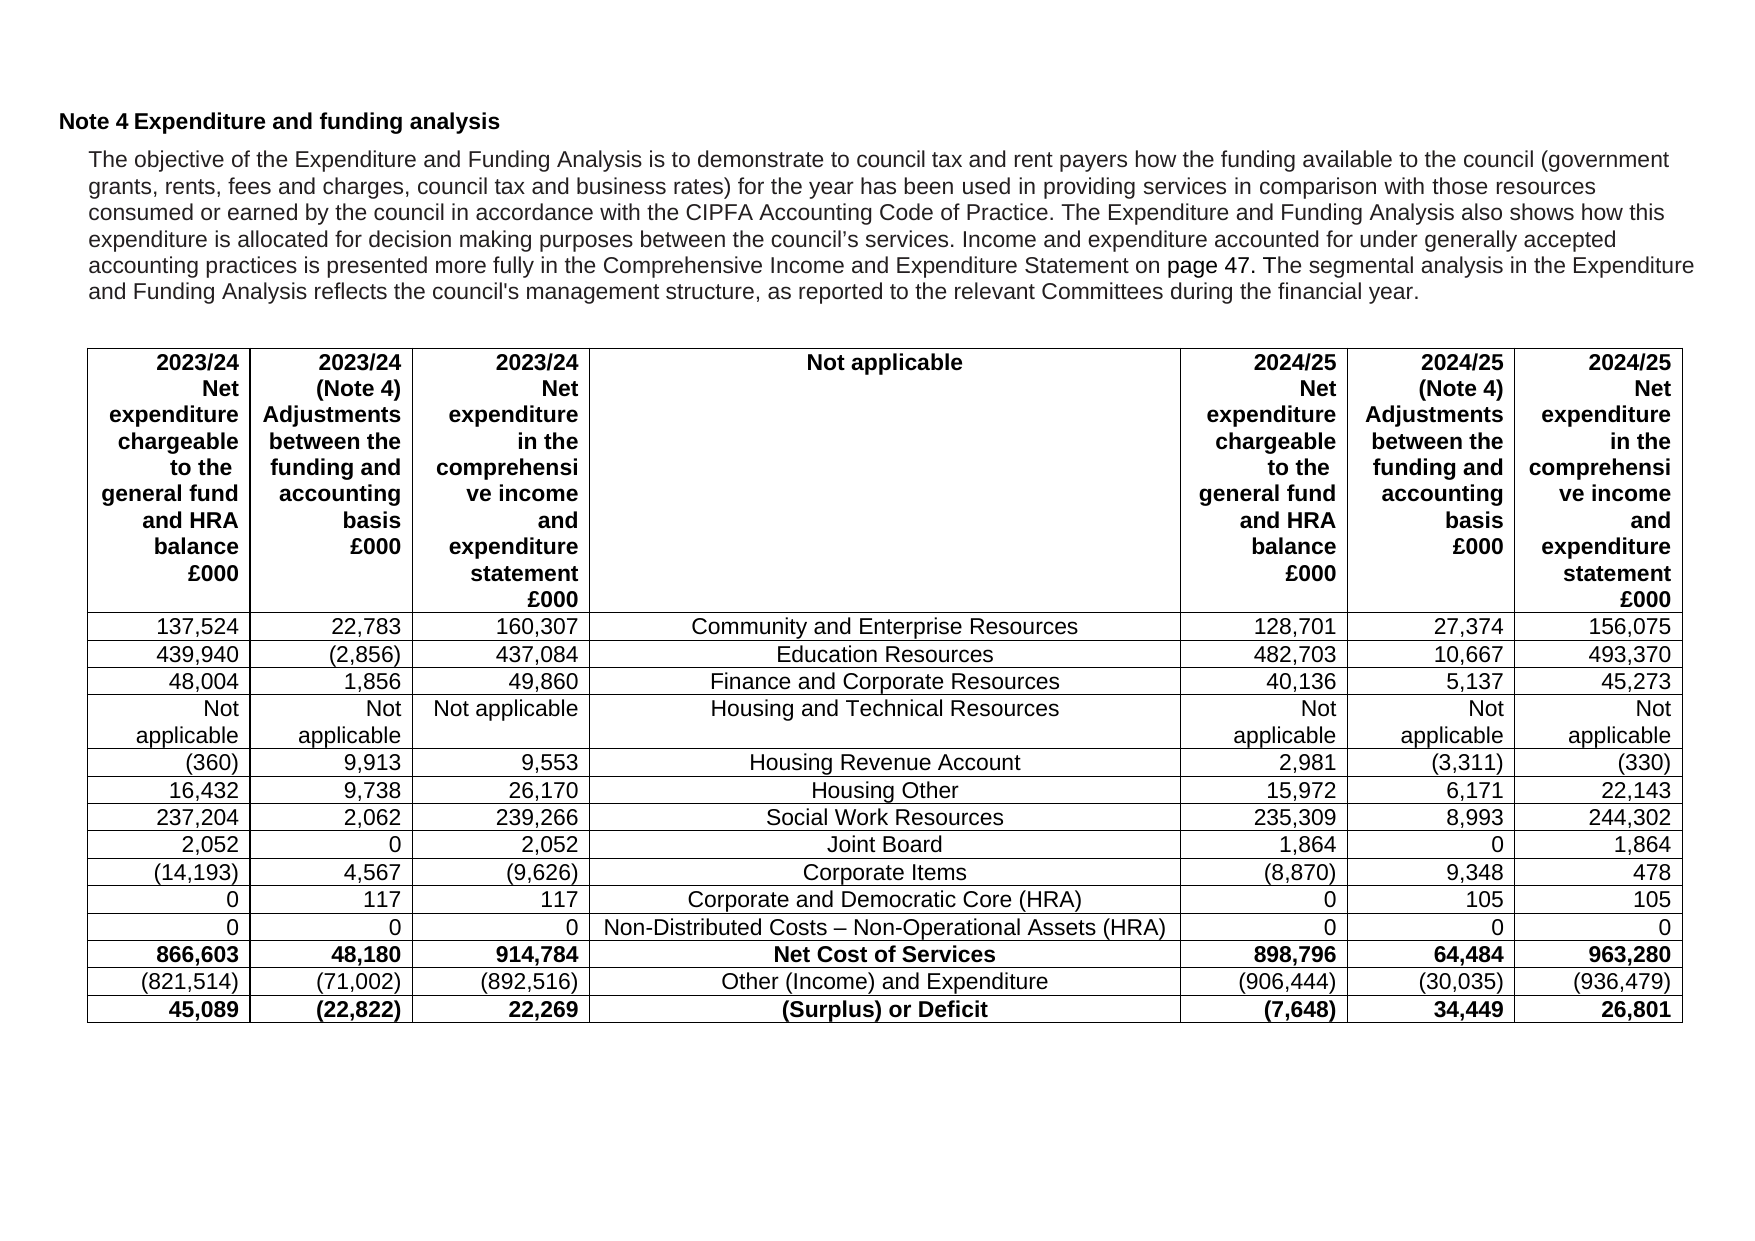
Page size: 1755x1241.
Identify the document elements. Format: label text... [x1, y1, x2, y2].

table_cell 482,703 [1181, 641, 1347, 667]
table_cell Not applicable [251, 695, 412, 748]
table_cell 2023/24 Net expenditure chargeable to the general fund and HRA balance £000 [88, 349, 249, 612]
table_cell (2,856) [251, 641, 412, 667]
table_cell Joint Board [590, 831, 1180, 858]
table_cell 26,170 [413, 777, 589, 803]
text The objective of the Expenditure and Funding Analysis is to demonstrate to council tax and rent payers how the funding available to the council (government grants, rents, fees and charges, council tax and business rates) for the year has been used in providing services in comparison with those resources consumed or earned by the council in accordance with the CIPFA Accounting Code of Practice. The Expenditure and Funding Analysis also shows how this expenditure is allocated for decision making purposes between the council’s services. Income and expenditure accounted for under generally accepted accounting practices is presented more fully in the Comprehensive Income and Expenditure Statement on page 47. The segmental analysis in the Expenditure and Funding Analysis reflects the council's management structure, as reported to the relevant Committees during the financial year. [88, 146, 1703, 304]
table_cell (30,035) [1348, 968, 1514, 995]
table_cell Education Resources [590, 641, 1180, 667]
table_cell 6,171 [1348, 777, 1514, 803]
table_cell 0 [413, 914, 589, 940]
table_header [88, 321, 250, 348]
table_cell 160,307 [413, 613, 589, 639]
table_cell Housing Other [590, 777, 1180, 803]
table_cell 2,052 [88, 831, 249, 858]
table_cell 0 [1181, 914, 1347, 940]
table_header [590, 321, 1180, 348]
table_cell 117 [413, 886, 589, 912]
table_cell 45,089 [88, 996, 249, 1022]
table_cell 493,370 [1515, 641, 1682, 667]
table_cell 156,075 [1515, 613, 1682, 639]
table_cell (892,516) [413, 968, 589, 995]
table_cell 128,701 [1181, 613, 1347, 639]
table_cell 2,981 [1181, 749, 1347, 776]
table_cell 9,348 [1348, 859, 1514, 885]
table_cell Other (Income) and Expenditure [590, 968, 1180, 995]
table_cell 235,309 [1181, 804, 1347, 830]
table_cell 16,432 [88, 777, 249, 803]
table_cell Finance and Corporate Resources [590, 668, 1180, 694]
table_cell (71,002) [251, 968, 412, 995]
table_cell 10,667 [1348, 641, 1514, 667]
table_cell Not applicable [1515, 695, 1682, 748]
table_cell 0 [1515, 914, 1682, 940]
table_cell (936,479) [1515, 968, 1682, 995]
table_cell 48,004 [88, 668, 249, 694]
table_cell (906,444) [1181, 968, 1347, 995]
table_cell Not applicable [413, 695, 589, 748]
table_cell (9,626) [413, 859, 589, 885]
table_cell 2,062 [251, 804, 412, 830]
table_cell 0 [251, 831, 412, 858]
table_cell 2024/25 (Note 4) Adjustments between the funding and accounting basis £000 [1348, 349, 1514, 612]
table_header [1180, 321, 1347, 348]
table_cell Not applicable [1181, 695, 1347, 748]
table_cell 0 [88, 914, 249, 940]
table_cell 437,084 [413, 641, 589, 667]
table_cell Not applicable [1348, 695, 1514, 748]
table_cell (330) [1515, 749, 1682, 776]
table_cell 478 [1515, 859, 1682, 885]
table_cell 27,374 [1348, 613, 1514, 639]
table_cell 105 [1515, 886, 1682, 912]
table_header [412, 321, 589, 348]
table_cell 9,913 [251, 749, 412, 776]
table_cell 1,864 [1181, 831, 1347, 858]
table_cell 0 [1348, 914, 1514, 940]
table_cell Corporate Items [590, 859, 1180, 885]
table_cell 2023/24 Net expenditure in the comprehensive income and expenditure statement £000 [413, 349, 589, 612]
table_cell 8,993 [1348, 804, 1514, 830]
table_cell (7,648) [1181, 996, 1347, 1022]
table_cell Housing and Technical Resources [590, 695, 1180, 748]
table_cell Social Work Resources [590, 804, 1180, 830]
table_cell Community and Enterprise Resources [590, 613, 1180, 639]
table_cell 0 [251, 914, 412, 940]
table_cell 22,269 [413, 996, 589, 1022]
table_cell 15,972 [1181, 777, 1347, 803]
table_cell Housing Revenue Account [590, 749, 1180, 776]
table_cell 239,266 [413, 804, 589, 830]
table_cell Not applicable [590, 349, 1180, 612]
table_cell 2023/24 (Note 4) Adjustments between the funding and accounting basis £000 [251, 349, 412, 612]
table_cell 4,567 [251, 859, 412, 885]
table_cell 5,137 [1348, 668, 1514, 694]
table_cell (Surplus) or Deficit [590, 996, 1180, 1022]
table_cell 898,796 [1181, 941, 1347, 967]
table_cell 22,143 [1515, 777, 1682, 803]
table_cell 244,302 [1515, 804, 1682, 830]
table_cell (14,193) [88, 859, 249, 885]
table_cell 1,864 [1515, 831, 1682, 858]
table_cell 22,783 [251, 613, 412, 639]
table_cell 0 [88, 886, 249, 912]
table_cell Non-Distributed Costs – Non-Operational Assets (HRA) [590, 914, 1180, 940]
table_cell 9,738 [251, 777, 412, 803]
table_cell 2024/25 Net expenditure in the comprehensive income and expenditure statement £000 [1515, 349, 1682, 612]
table_cell 105 [1348, 886, 1514, 912]
table_cell 49,860 [413, 668, 589, 694]
table_cell (22,822) [251, 996, 412, 1022]
table_header [1348, 321, 1515, 348]
table_cell 40,136 [1181, 668, 1347, 694]
table_cell Not applicable [88, 695, 249, 748]
table_cell 117 [251, 886, 412, 912]
table_cell 1,856 [251, 668, 412, 694]
table_cell 26,801 [1515, 996, 1682, 1022]
table_header [250, 321, 412, 348]
table_cell (360) [88, 749, 249, 776]
table_cell 64,484 [1348, 941, 1514, 967]
table_cell 439,940 [88, 641, 249, 667]
table_cell 45,273 [1515, 668, 1682, 694]
table_cell (3,311) [1348, 749, 1514, 776]
table_cell 137,524 [88, 613, 249, 639]
table_cell 34,449 [1348, 996, 1514, 1022]
table_cell Corporate and Democratic Core (HRA) [590, 886, 1180, 912]
table_cell 866,603 [88, 941, 249, 967]
subtitle Note 4 Expenditure and funding analysis [58, 108, 1716, 134]
table_cell 2024/25 Net expenditure chargeable to the general fund and HRA balance £000 [1181, 349, 1347, 612]
table_cell 0 [1348, 831, 1514, 858]
table_cell 963,280 [1515, 941, 1682, 967]
table_cell 9,553 [413, 749, 589, 776]
table_cell 0 [1181, 886, 1347, 912]
table_cell Net Cost of Services [590, 941, 1180, 967]
table_cell 237,204 [88, 804, 249, 830]
table_cell (8,870) [1181, 859, 1347, 885]
table_cell 2,052 [413, 831, 589, 858]
table_cell 48,180 [251, 941, 412, 967]
table_cell 914,784 [413, 941, 589, 967]
table_cell (821,514) [88, 968, 249, 995]
table_header [1515, 321, 1682, 348]
